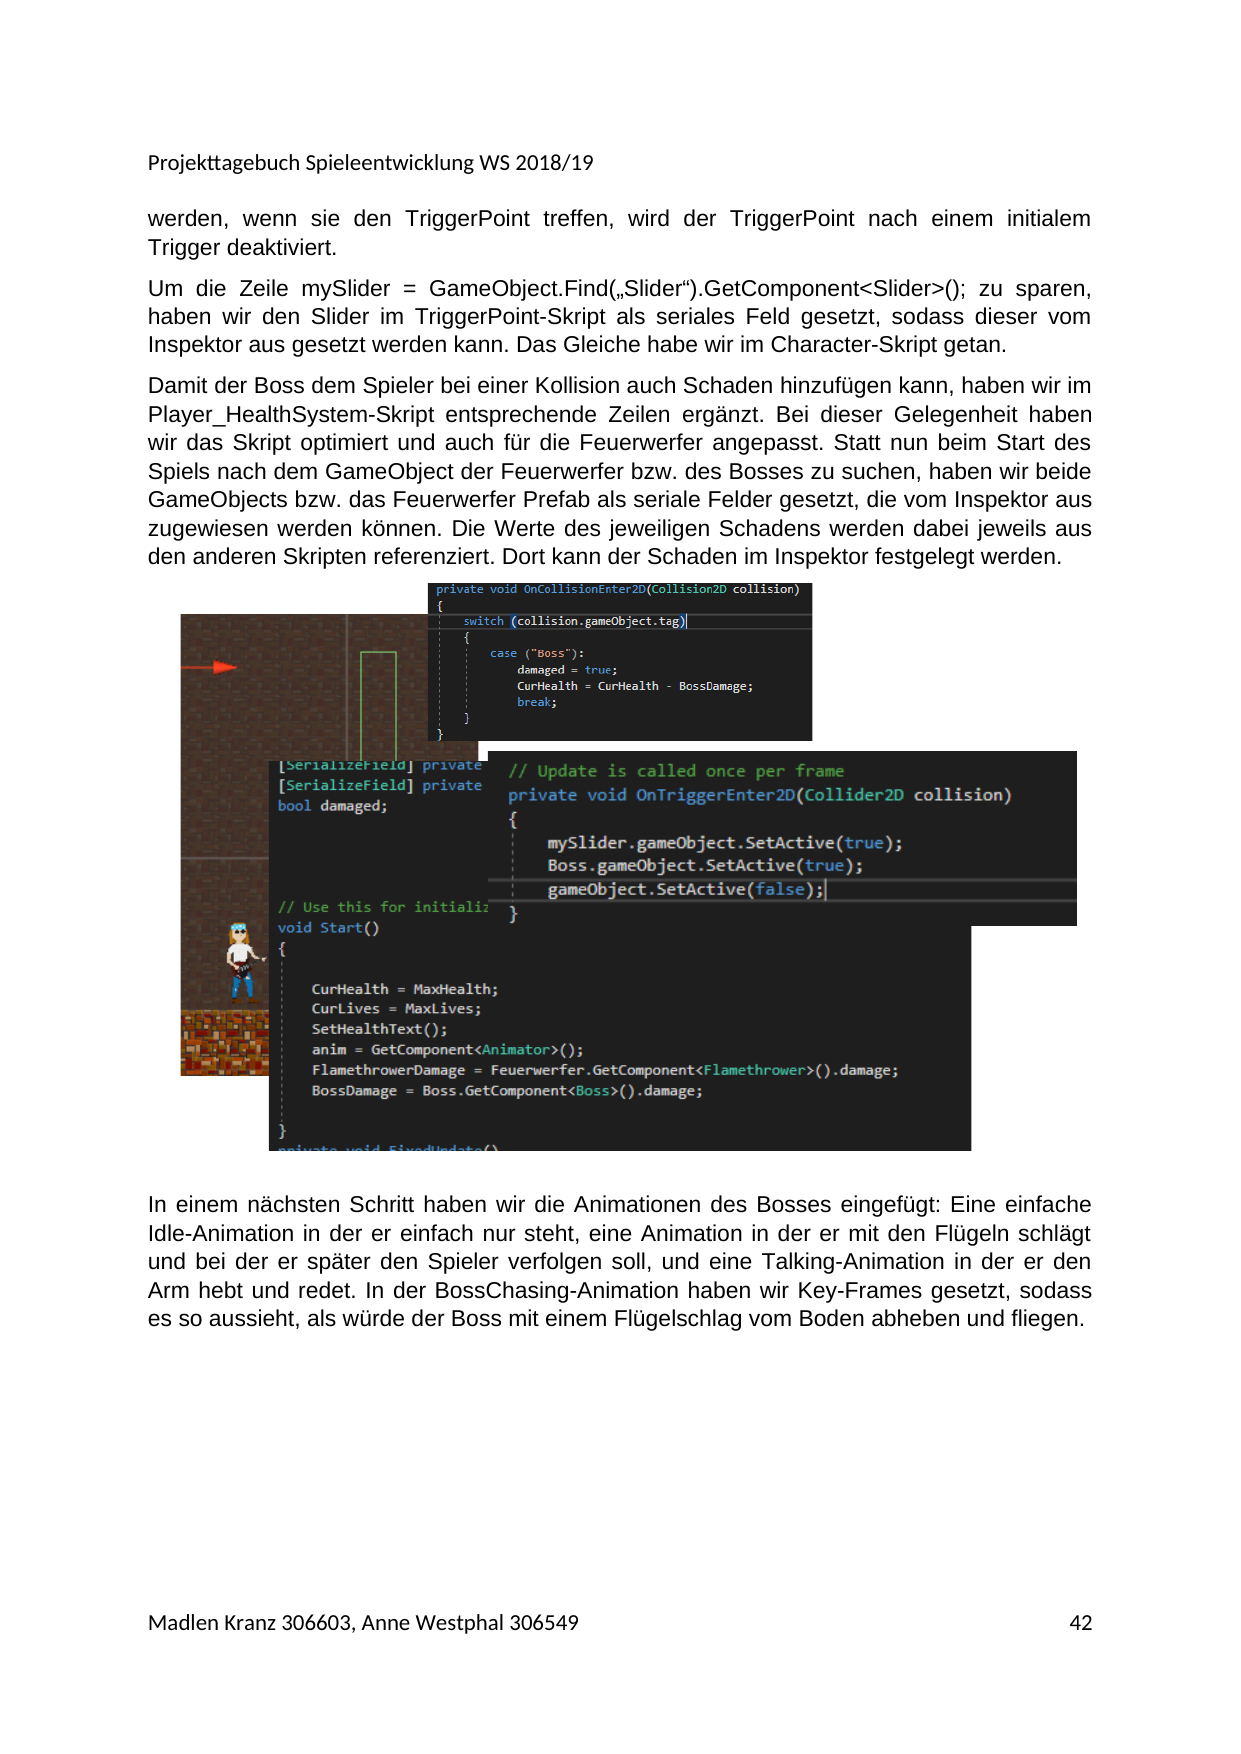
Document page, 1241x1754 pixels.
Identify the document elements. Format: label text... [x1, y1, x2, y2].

text Damit der Boss dem Spieler bei einer Kollision auch Schaden hinzufügen kann, haben wir im Player_HealthSystem-Skript entsprechende Zeilen ergänzt. Bei dieser Gelegenheit haben wir das Skript optimiert und auch für die Feuerwerfer angepasst. Statt nun beim Start des Spiels nach dem GameObject der Feuerwerfer bzw. des Bosses zu suchen, haben wir beide GameObjects bzw. das Feuerwerfer Prefab als seriale Felder gesetzt, die vom Inspektor aus zugewiesen werden können. Die Werte des jeweiligen Schadens werden dabei jeweils aus den anderen Skripten referenziert. Dort kann der Schaden im Inspektor festgelegt werden. [148, 372, 1093, 569]
text werden, wenn sie den TriggerPoint treffen, wird der TriggerPoint nach einem initialem Trigger deaktiviert. [148, 205, 1093, 260]
picture [180, 583, 1077, 1151]
text In einem nächsten Schritt haben wir die Animationen des Bosses eingefügt: Eine einfache Idle-Animation in der er einfach nur steht, eine Animation in der er mit den Flügeln schlägt und bei der er später den Spieler verfolgen soll, und eine Talking-Animation in der er den Arm hebt und redet. In der BossChasing-Animation haben wir Key-Frames gesetzt, sodass es so aussieht, als würde der Boss mit einem Flügelschlag vom Boden abheben und fliegen. [148, 1191, 1093, 1331]
text Um die Zeile mySlider = GameObject.Find(„Slider“).GetComponent<Slider>(); zu sparen, haben wir den Slider im TriggerPoint-Skript als seriales Feld gesetzt, sodass dieser vom Inspektor aus gesetzt werden kann. Das Gleiche habe wir im Character-Skript getan. [148, 274, 1093, 358]
